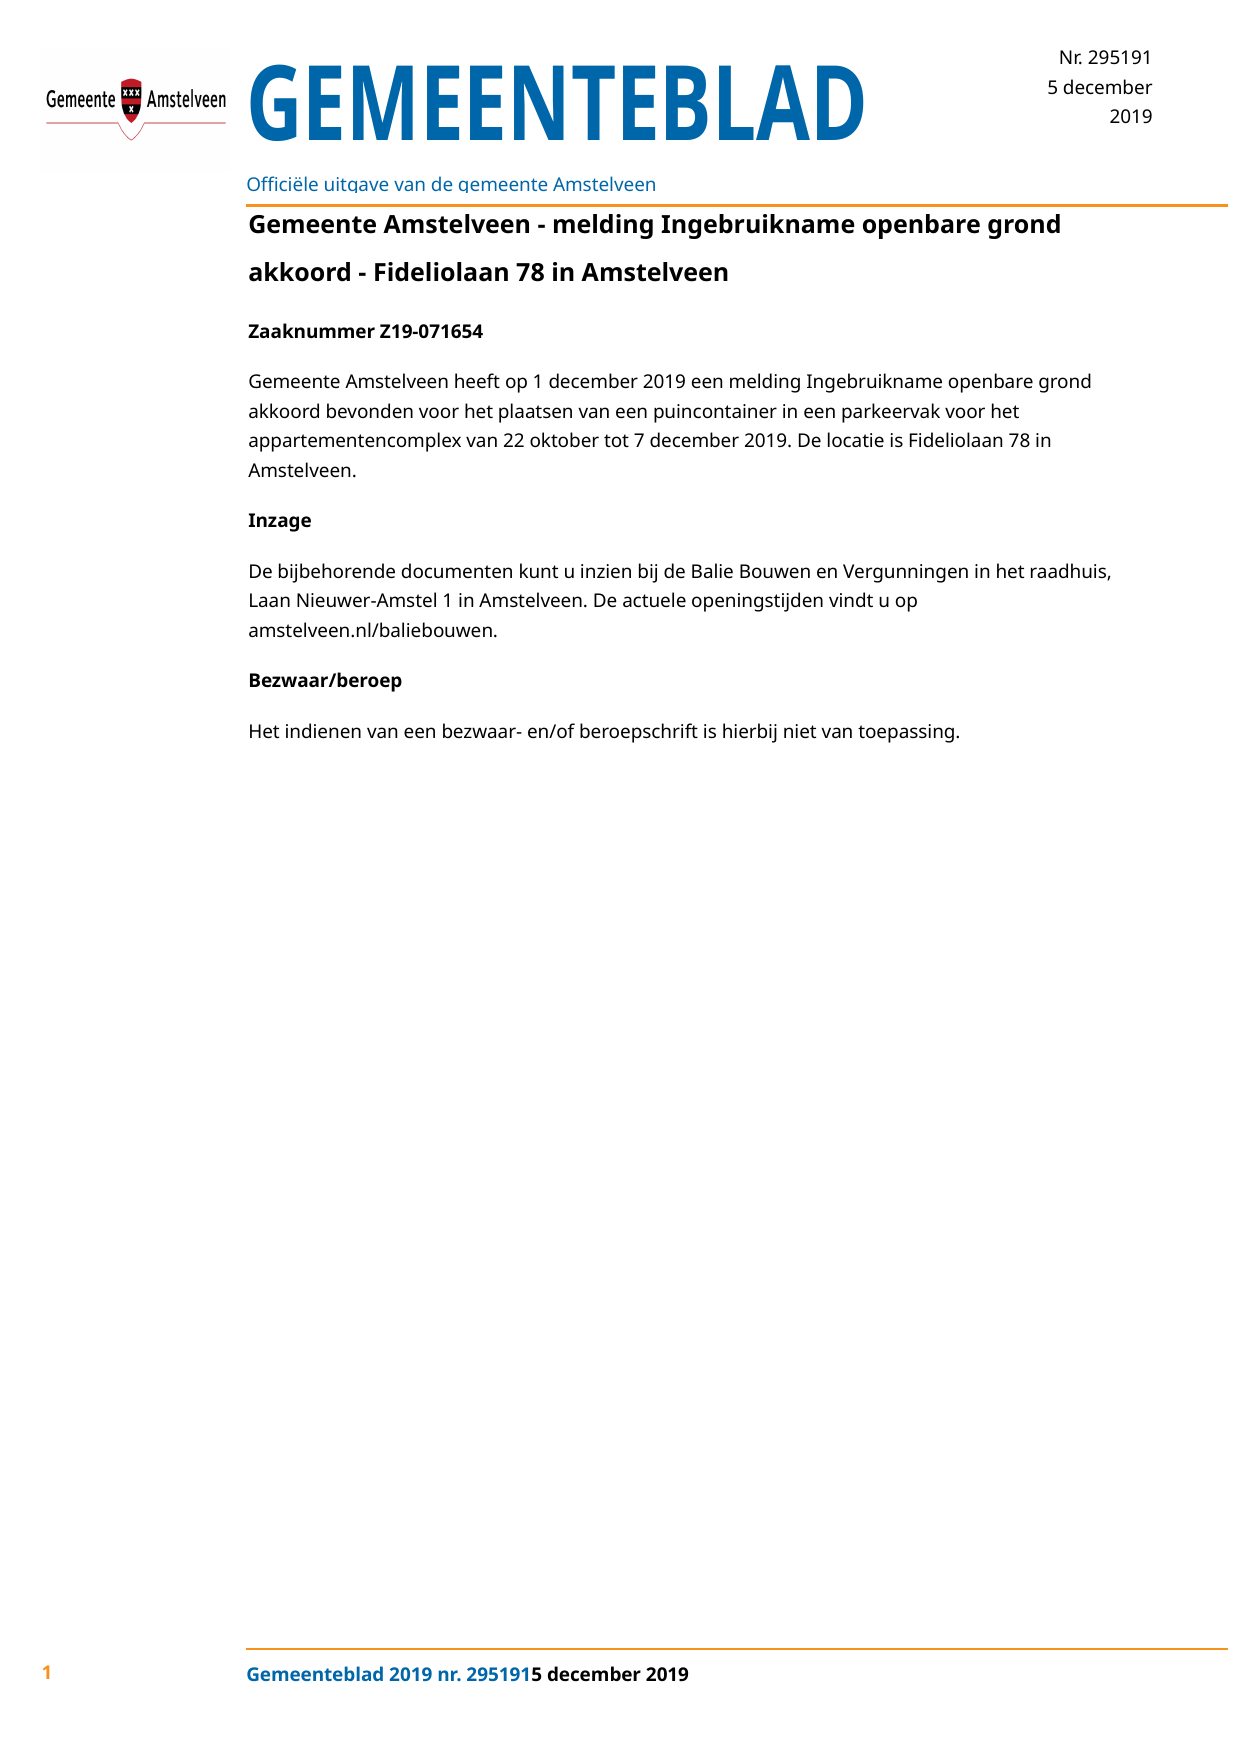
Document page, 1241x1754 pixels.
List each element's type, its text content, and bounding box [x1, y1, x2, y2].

text Zaaknummer Z19-071654 [248, 318, 1152, 344]
text De bijbehorende documenten kunt u inzien bij de Balie Bouwen en Vergunningen in het raadhuis, Laan Nieuwer-Amstel 1 in Amstelveen. De actuele openingstijden vindt u op amstelveen.nl/baliebouwen. [248, 558, 1152, 643]
text Gemeente Amstelveen heeft op 1 december 2019 een melding Ingebruikname openbare grond akkoord bevonden voor het plaatsen van een puincontainer in een parkeervak voor het appartementencomplex van 22 oktober tot 7 december 2019. De locatie is Fideliolaan 78 in Amstelveen. [248, 368, 1152, 483]
text Bezwaar/beroep [248, 667, 1152, 693]
text Het indienen van een bezwaar- en/of beroepschrift is hierbij niet van toepassing. [248, 718, 1152, 744]
text Gemeente Amstelveen - melding Ingebruikname openbare grond akkoord - Fideliolaan 78 in Amstelveen [248, 207, 1152, 288]
picture [41, 47, 231, 172]
text Inzage [248, 507, 1152, 533]
